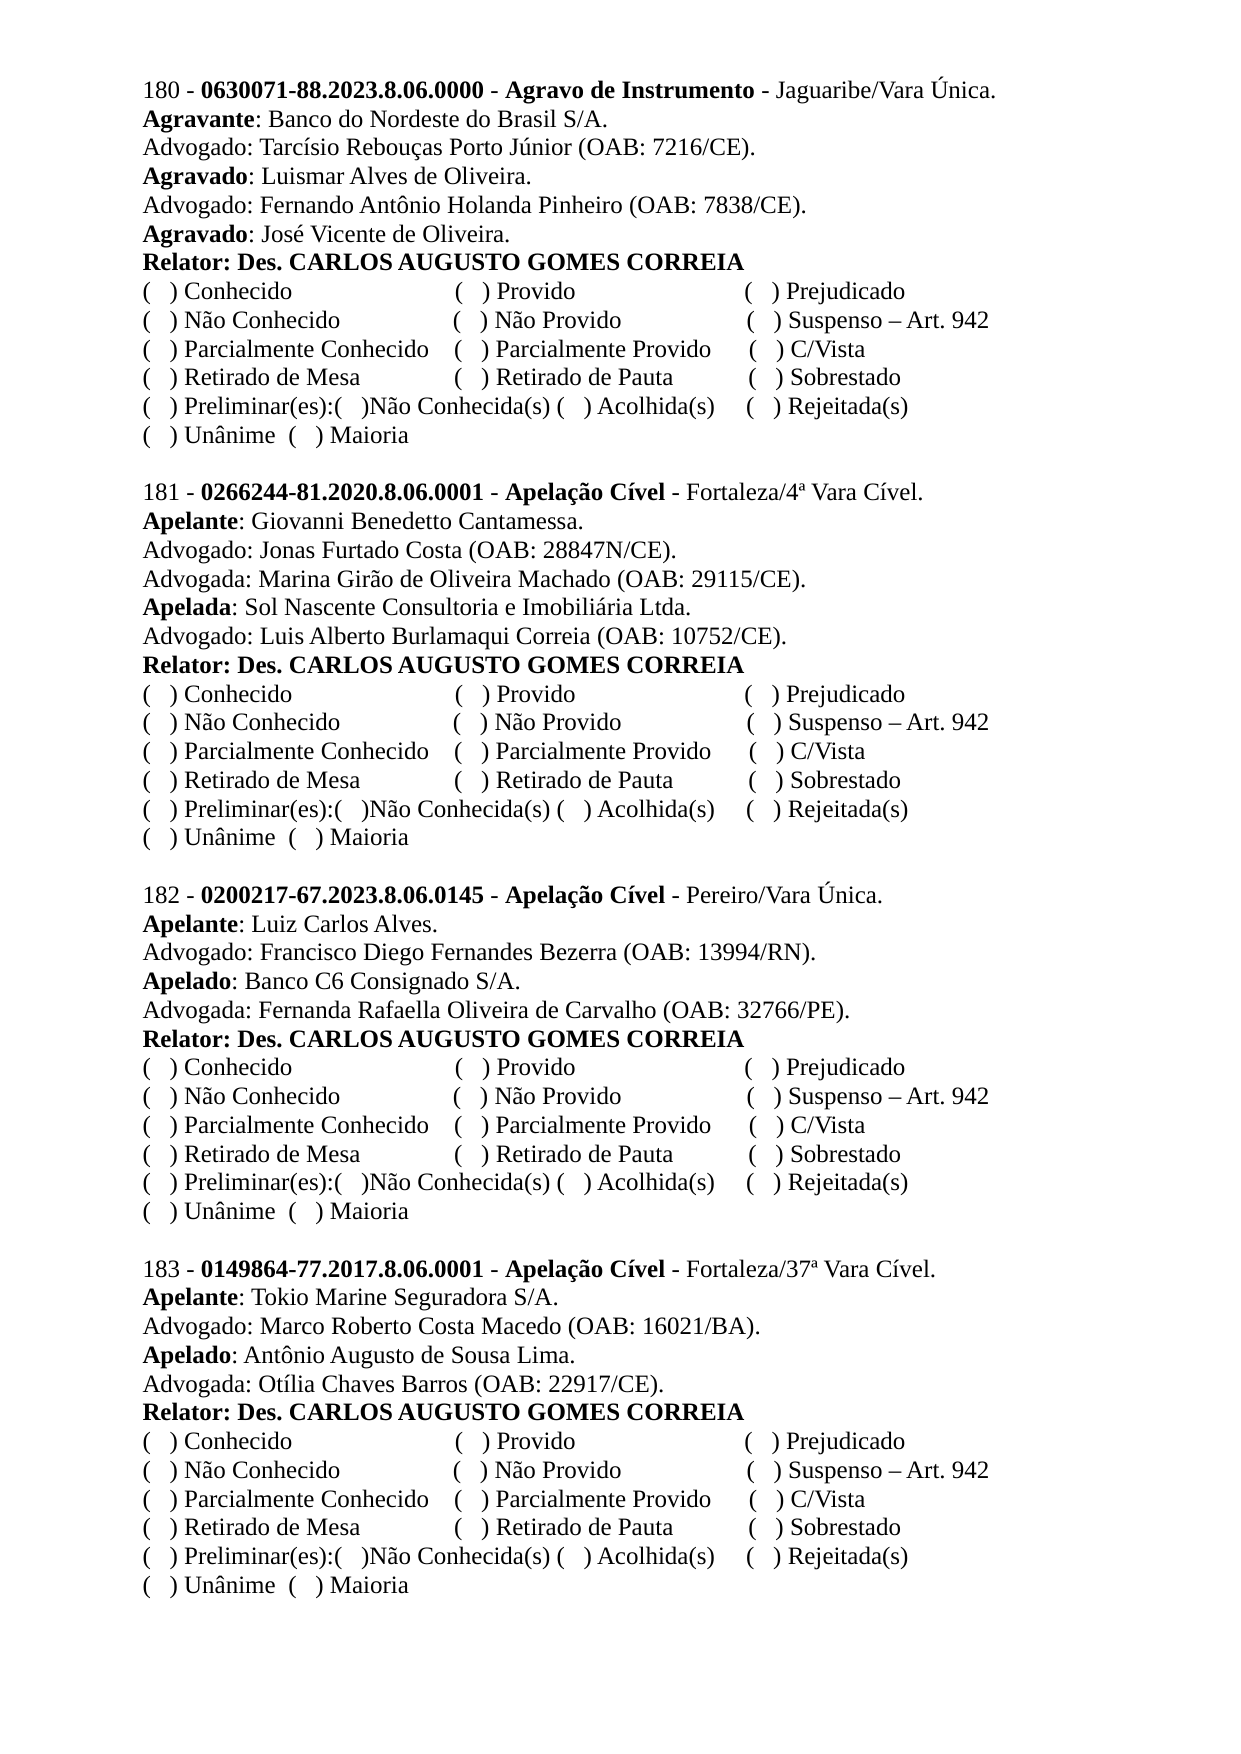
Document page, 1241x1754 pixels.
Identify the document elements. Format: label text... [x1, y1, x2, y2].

text 183 - 0149864-77.2017.8.06.0001 - Apelação Cível - Fortaleza/37ª Vara Cível. [142, 1254, 1141, 1282]
text Apelado: Antônio Augusto de Sousa Lima. [142, 1340, 1141, 1369]
text Apelado: Banco C6 Consignado S/A. [142, 966, 1141, 995]
text Agravado: Luismar Alves de Oliveira. [142, 161, 1141, 190]
text Relator: Des. CARLOS AUGUSTO GOMES CORREIA [142, 1397, 1141, 1426]
text ( ) Preliminar(es):( )Não Conhecida(s) ( ) Acolhida(s) ( ) Rejeitada(s) [142, 794, 1158, 822]
text ( ) Não Conhecido ( ) Não Provido ( ) Suspenso – Art. 942 [142, 707, 1158, 736]
text Advogado: Jonas Furtado Costa (OAB: 28847N/CE). [142, 535, 1141, 564]
text ( ) Não Conhecido ( ) Não Provido ( ) Suspenso – Art. 942 [142, 1081, 1158, 1110]
text 181 - 0266244-81.2020.8.06.0001 - Apelação Cível - Fortaleza/4ª Vara Cível. [142, 477, 1141, 506]
text ( ) Unânime ( ) Maioria [142, 1570, 1158, 1599]
text 182 - 0200217-67.2023.8.06.0145 - Apelação Cível - Pereiro/Vara Única. [142, 880, 1141, 909]
text ( ) Preliminar(es):( )Não Conhecida(s) ( ) Acolhida(s) ( ) Rejeitada(s) [142, 1167, 1158, 1196]
text ( ) Parcialmente Conhecido ( ) Parcialmente Provido ( ) C/Vista [142, 736, 1158, 765]
text Advogada: Fernanda Rafaella Oliveira de Carvalho (OAB: 32766/PE). [142, 995, 1141, 1024]
text ( ) Conhecido ( ) Provido ( ) Prejudicado [142, 679, 1141, 707]
text Advogado: Luis Alberto Burlamaqui Correia (OAB: 10752/CE). [142, 621, 1141, 650]
text Advogado: Francisco Diego Fernandes Bezerra (OAB: 13994/RN). [142, 937, 1141, 966]
text Agravado: José Vicente de Oliveira. [142, 219, 1141, 247]
text Advogado: Fernando Antônio Holanda Pinheiro (OAB: 7838/CE). [142, 190, 1141, 219]
text ( ) Retirado de Mesa ( ) Retirado de Pauta ( ) Sobrestado [142, 1512, 1158, 1541]
text ( ) Conhecido ( ) Provido ( ) Prejudicado [142, 276, 1141, 305]
text ( ) Preliminar(es):( )Não Conhecida(s) ( ) Acolhida(s) ( ) Rejeitada(s) [142, 391, 1158, 420]
text ( ) Unânime ( ) Maioria [142, 1196, 1158, 1225]
text Apelada: Sol Nascente Consultoria e Imobiliária Ltda. [142, 592, 1141, 621]
text Advogado: Marco Roberto Costa Macedo (OAB: 16021/BA). [142, 1311, 1141, 1340]
text ( ) Parcialmente Conhecido ( ) Parcialmente Provido ( ) C/Vista [142, 1484, 1158, 1512]
text Advogada: Marina Girão de Oliveira Machado (OAB: 29115/CE). [142, 564, 1141, 592]
text Advogada: Otília Chaves Barros (OAB: 22917/CE). [142, 1369, 1141, 1397]
text ( ) Parcialmente Conhecido ( ) Parcialmente Provido ( ) C/Vista [142, 334, 1158, 362]
text ( ) Conhecido ( ) Provido ( ) Prejudicado [142, 1426, 1141, 1455]
text ( ) Retirado de Mesa ( ) Retirado de Pauta ( ) Sobrestado [142, 362, 1158, 391]
text ( ) Unânime ( ) Maioria [142, 822, 1158, 851]
text Advogado: Tarcísio Rebouças Porto Júnior (OAB: 7216/CE). [142, 132, 1141, 161]
text ( ) Unânime ( ) Maioria [142, 420, 1158, 449]
text ( ) Retirado de Mesa ( ) Retirado de Pauta ( ) Sobrestado [142, 1139, 1158, 1167]
text Relator: Des. CARLOS AUGUSTO GOMES CORREIA [142, 1024, 1141, 1052]
text Apelante: Luiz Carlos Alves. [142, 909, 1141, 937]
text ( ) Retirado de Mesa ( ) Retirado de Pauta ( ) Sobrestado [142, 765, 1158, 794]
text Relator: Des. CARLOS AUGUSTO GOMES CORREIA [142, 650, 1141, 679]
text Apelante: Tokio Marine Seguradora S/A. [142, 1282, 1141, 1311]
text Relator: Des. CARLOS AUGUSTO GOMES CORREIA [142, 247, 1141, 276]
text ( ) Conhecido ( ) Provido ( ) Prejudicado [142, 1052, 1141, 1081]
text Apelante: Giovanni Benedetto Cantamessa. [142, 506, 1141, 535]
text ( ) Preliminar(es):( )Não Conhecida(s) ( ) Acolhida(s) ( ) Rejeitada(s) [142, 1541, 1158, 1570]
text Agravante: Banco do Nordeste do Brasil S/A. [142, 104, 1141, 132]
text ( ) Parcialmente Conhecido ( ) Parcialmente Provido ( ) C/Vista [142, 1110, 1158, 1139]
text 180 - 0630071-88.2023.8.06.0000 - Agravo de Instrumento - Jaguaribe/Vara Única. [142, 75, 1141, 104]
text ( ) Não Conhecido ( ) Não Provido ( ) Suspenso – Art. 942 [142, 1455, 1158, 1484]
text ( ) Não Conhecido ( ) Não Provido ( ) Suspenso – Art. 942 [142, 305, 1158, 334]
